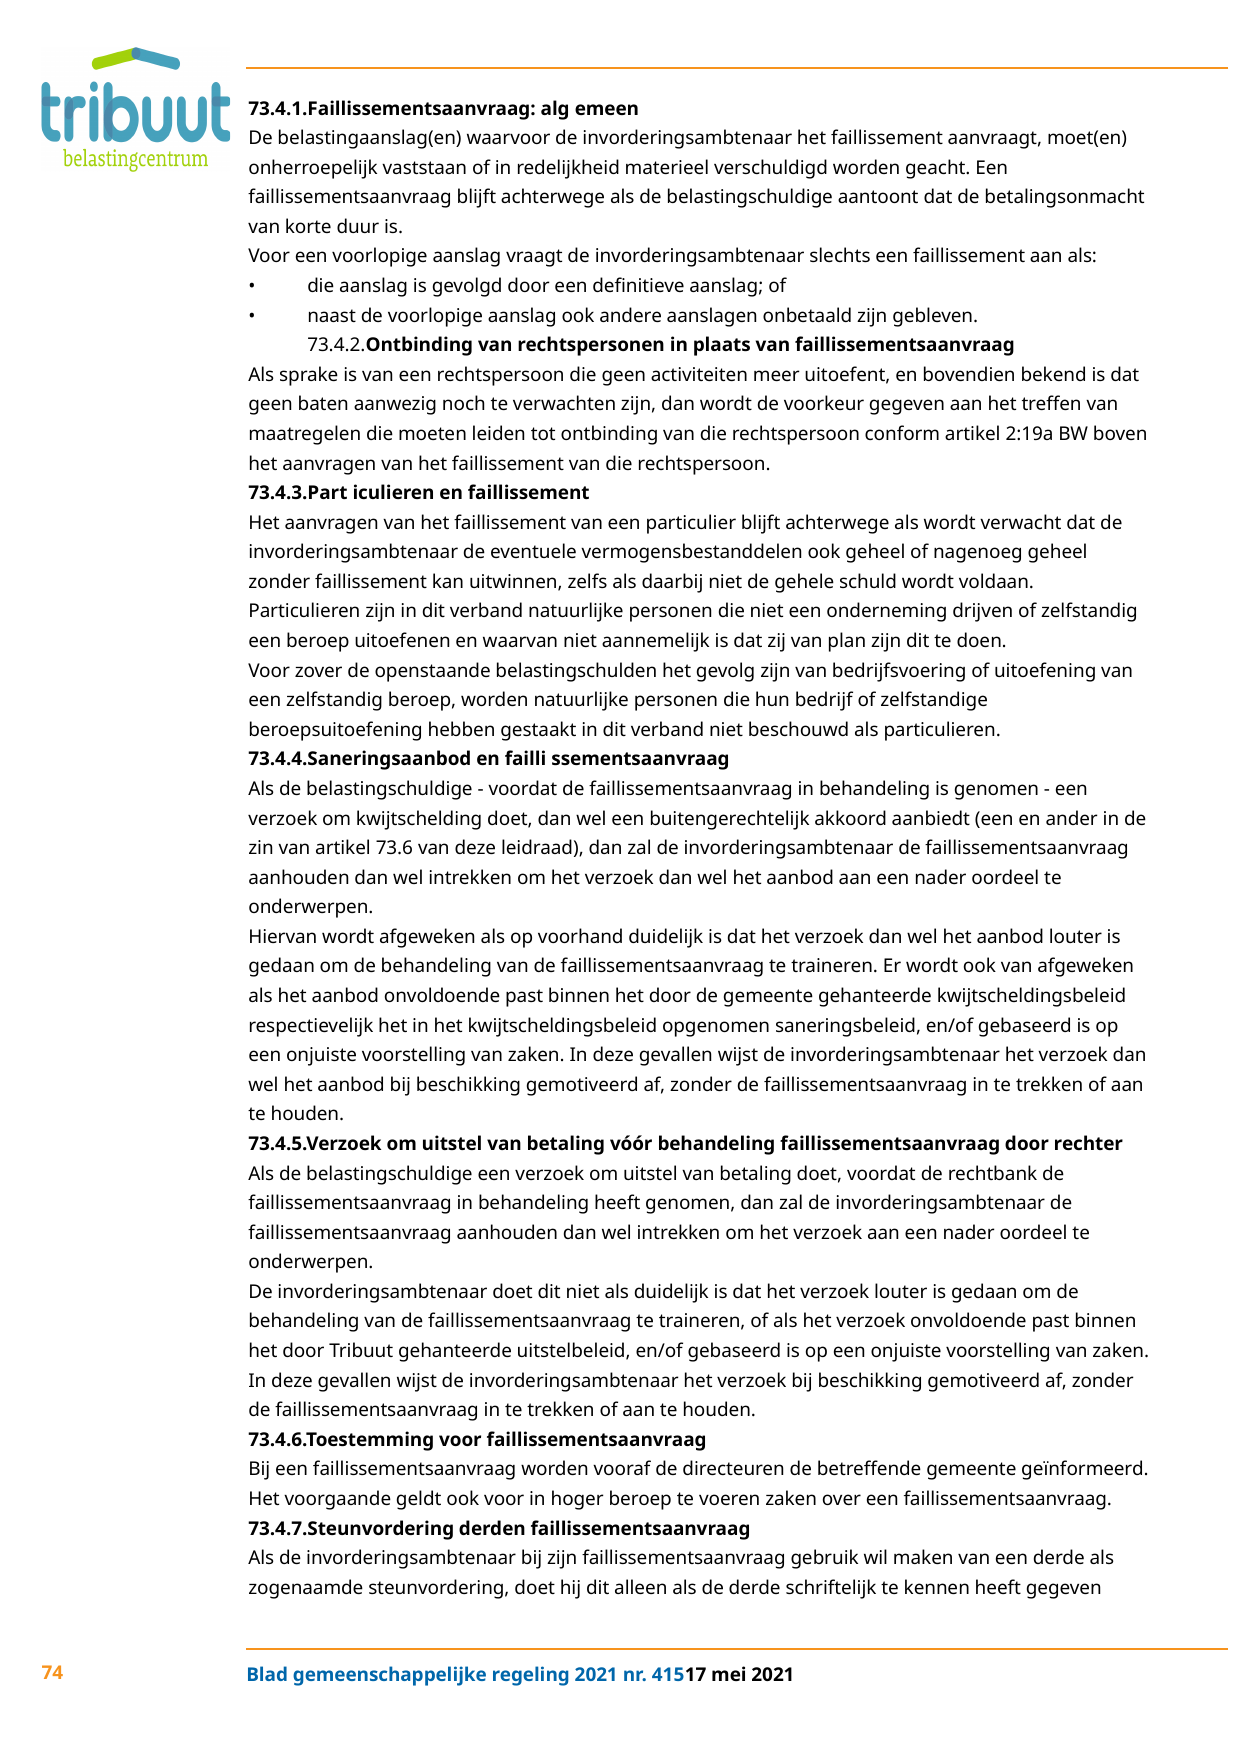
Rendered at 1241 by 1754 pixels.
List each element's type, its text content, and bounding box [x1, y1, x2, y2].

text Hiervan wordt afgeweken als op voorhand duidelijk is dat het verzoek dan wel het aanbod louter is gedaan om de behandeling van de faillissementsaanvraag te traineren. Er wordt ook van afgeweken als het aanbod onvoldoende past binnen het door de gemeente gehanteerde kwijtscheldingsbeleid respectievelijk het in het kwijtscheldingsbeleid opgenomen saneringsbeleid, en/of gebaseerd is op een onjuiste voorstelling van zaken. In deze gevallen wijst de invorderingsambtenaar het verzoek dan wel het aanbod bij beschikking gemotiveerd af, zonder de faillissementsaanvraag in te trekken of aan te houden. [248, 923, 1152, 1126]
text 73.4.6.Toestemming voor faillissementsaanvraag [248, 1426, 1152, 1452]
text Als de belastingschuldige een verzoek om uitstel van betaling doet, voordat de rechtbank de faillissementsaanvraag in behandeling heeft genomen, dan zal de invorderingsambtenaar de faillissementsaanvraag aanhouden dan wel intrekken om het verzoek aan een nader oordeel te onderwerpen. [248, 1160, 1152, 1274]
text 73.4.1.Faillissementsaanvraag: alg emeen [248, 95, 1152, 121]
text Het aanvragen van het faillissement van een particulier blijft achterwege als wordt verwacht dat de invorderingsambtenaar de eventuele vermogensbestanddelen ook geheel of nagenoeg geheel zonder faillissement kan uitwinnen, zelfs als daarbij niet de gehele schuld wordt voldaan. [248, 509, 1152, 594]
text Als sprake is van een rechtspersoon die geen activiteiten meer uitoefent, en bovendien bekend is dat geen baten aanwezig noch te verwachten zijn, dan wordt de voorkeur gegeven aan het treffen van maatregelen die moeten leiden tot ontbinding van die rechtspersoon conform artikel 2:19a BW boven het aanvragen van het faillissement van die rechtspersoon. [248, 361, 1152, 476]
text 73.4.3.Part iculieren en faillissement [248, 479, 1152, 505]
text De belastingaanslag(en) waarvoor de invorderingsambtenaar het faillissement aanvraagt, moet(en) onherroepelijk vaststaan of in redelijkheid materieel verschuldigd worden geacht. Een faillissementsaanvraag blijft achterwege als de belastingschuldige aantoont dat de betalingsonmacht van korte duur is. [248, 124, 1152, 239]
text 73.4.4.Saneringsaanbod en failli ssementsaanvraag [248, 746, 1152, 771]
text Voor een voorlopige aanslag vraagt de invorderingsambtenaar slechts een faillissement aan als: [248, 243, 1152, 268]
text 73.4.5.Verzoek om uitstel van betaling vóór behandeling faillissementsaanvraag door rechter [248, 1130, 1152, 1156]
text Bij een faillissementsaanvraag worden vooraf de directeuren de betreffende gemeente geïnformeerd. Het voorgaande geldt ook voor in hoger beroep te voeren zaken over een faillissementsaanvraag. [248, 1456, 1152, 1511]
text Als de belastingschuldige - voordat de faillissementsaanvraag in behandeling is genomen - een verzoek om kwijtschelding doet, dan wel een buitengerechtelijk akkoord aanbiedt (een en ander in de zin van artikel 73.6 van deze leidraad), dan zal de invorderingsambtenaar de faillissementsaanvraag aanhouden dan wel intrekken om het verzoek dan wel het aanbod aan een nader oordeel te onderwerpen. [248, 775, 1152, 919]
text 73.4.7.Steunvordering derden faillissementsaanvraag [248, 1515, 1152, 1541]
text Als de invorderingsambtenaar bij zijn faillissementsaanvraag gebruik wil maken van een derde als zogenaamde steunvordering, doet hij dit alleen als de derde schriftelijk te kennen heeft gegeven [248, 1544, 1152, 1600]
list die aanslag is gevolgd door een definitieve aanslag; of [248, 272, 1152, 298]
list naast de voorlopige aanslag ook andere aanslagen onbetaald zijn gebleven. [248, 302, 1152, 328]
text Particulieren zijn in dit verband natuurlijke personen die niet een onderneming drijven of zelfstandig een beroep uitoefenen en waarvan niet aannemelijk is dat zij van plan zijn dit te doen. [248, 598, 1152, 653]
picture [41, 47, 231, 172]
text Voor zover de openstaande belastingschulden het gevolg zijn van bedrijfsvoering of uitoefening van een zelfstandig beroep, worden natuurlijke personen die hun bedrijf of zelfstandige beroepsuitoefening hebben gestaakt in dit verband niet beschouwd als particulieren. [248, 657, 1152, 742]
text De invorderingsambtenaar doet dit niet als duidelijk is dat het verzoek louter is gedaan om de behandeling van de faillissementsaanvraag te traineren, of als het verzoek onvoldoende past binnen het door Tribuut gehanteerde uitstelbeleid, en/of gebaseerd is op een onjuiste voorstelling van zaken. In deze gevallen wijst de invorderingsambtenaar het verzoek bij beschikking gemotiveerd af, zonder de faillissementsaanvraag in te trekken of aan te houden. [248, 1278, 1152, 1422]
list 73.4.2.Ontbinding van rechtspersonen in plaats van faillissementsaanvraag [248, 331, 1152, 357]
